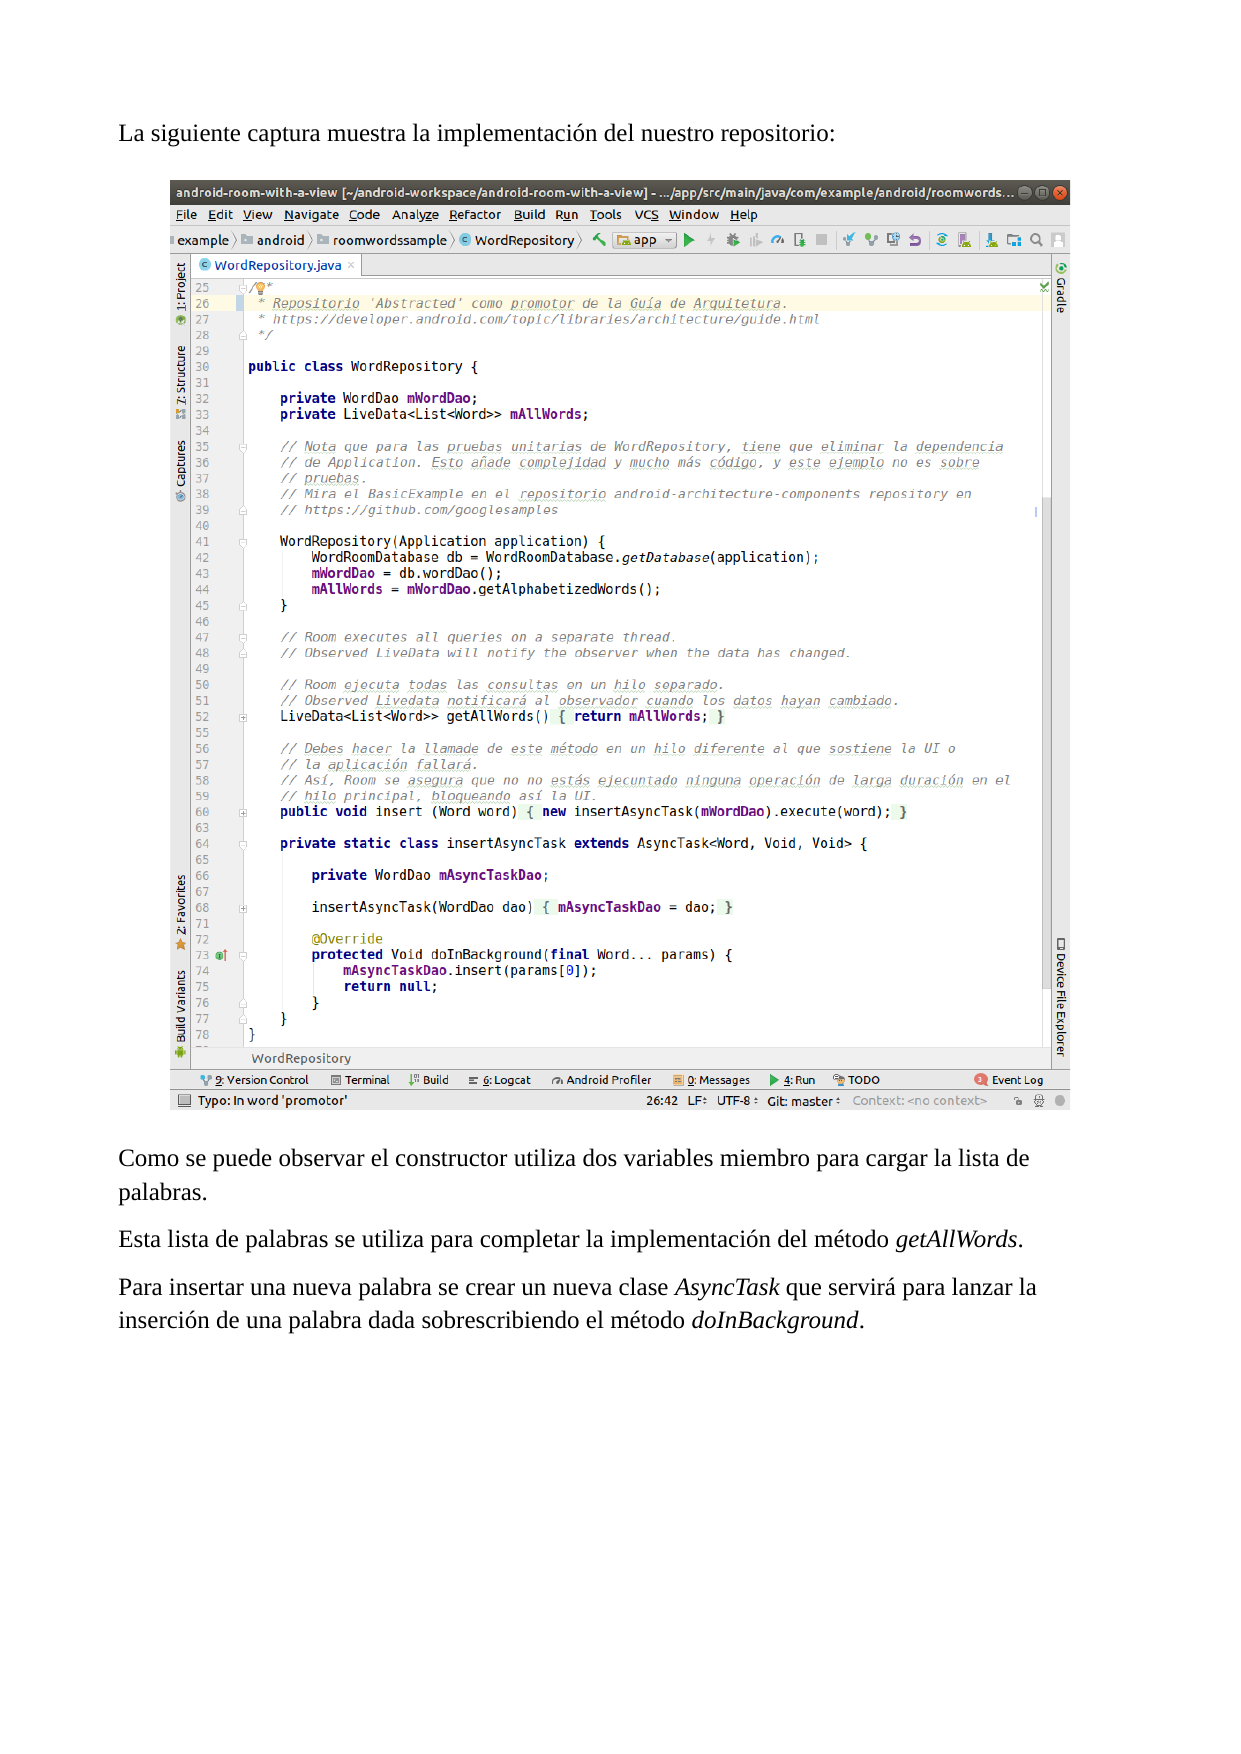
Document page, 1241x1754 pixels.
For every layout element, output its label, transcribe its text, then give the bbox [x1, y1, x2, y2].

text Como se puede observar el constructor utiliza dos variables miembro para cargar la lista de palabras. [118, 166, 1122, 1205]
text Para insertar una nueva palabra se crear un nueva clase AsyncTask que servirá para lanzar la inserción de una palabra dada sobrescribiendo el método doInBackground. [118, 1272, 1122, 1333]
text Esta lista de palabras se utiliza para completar la implementación del método getAllWords. [118, 1224, 1122, 1253]
text La siguiente captura muestra la implementación del nuestro repositorio: [118, 118, 1122, 147]
picture [170, 180, 1071, 1110]
